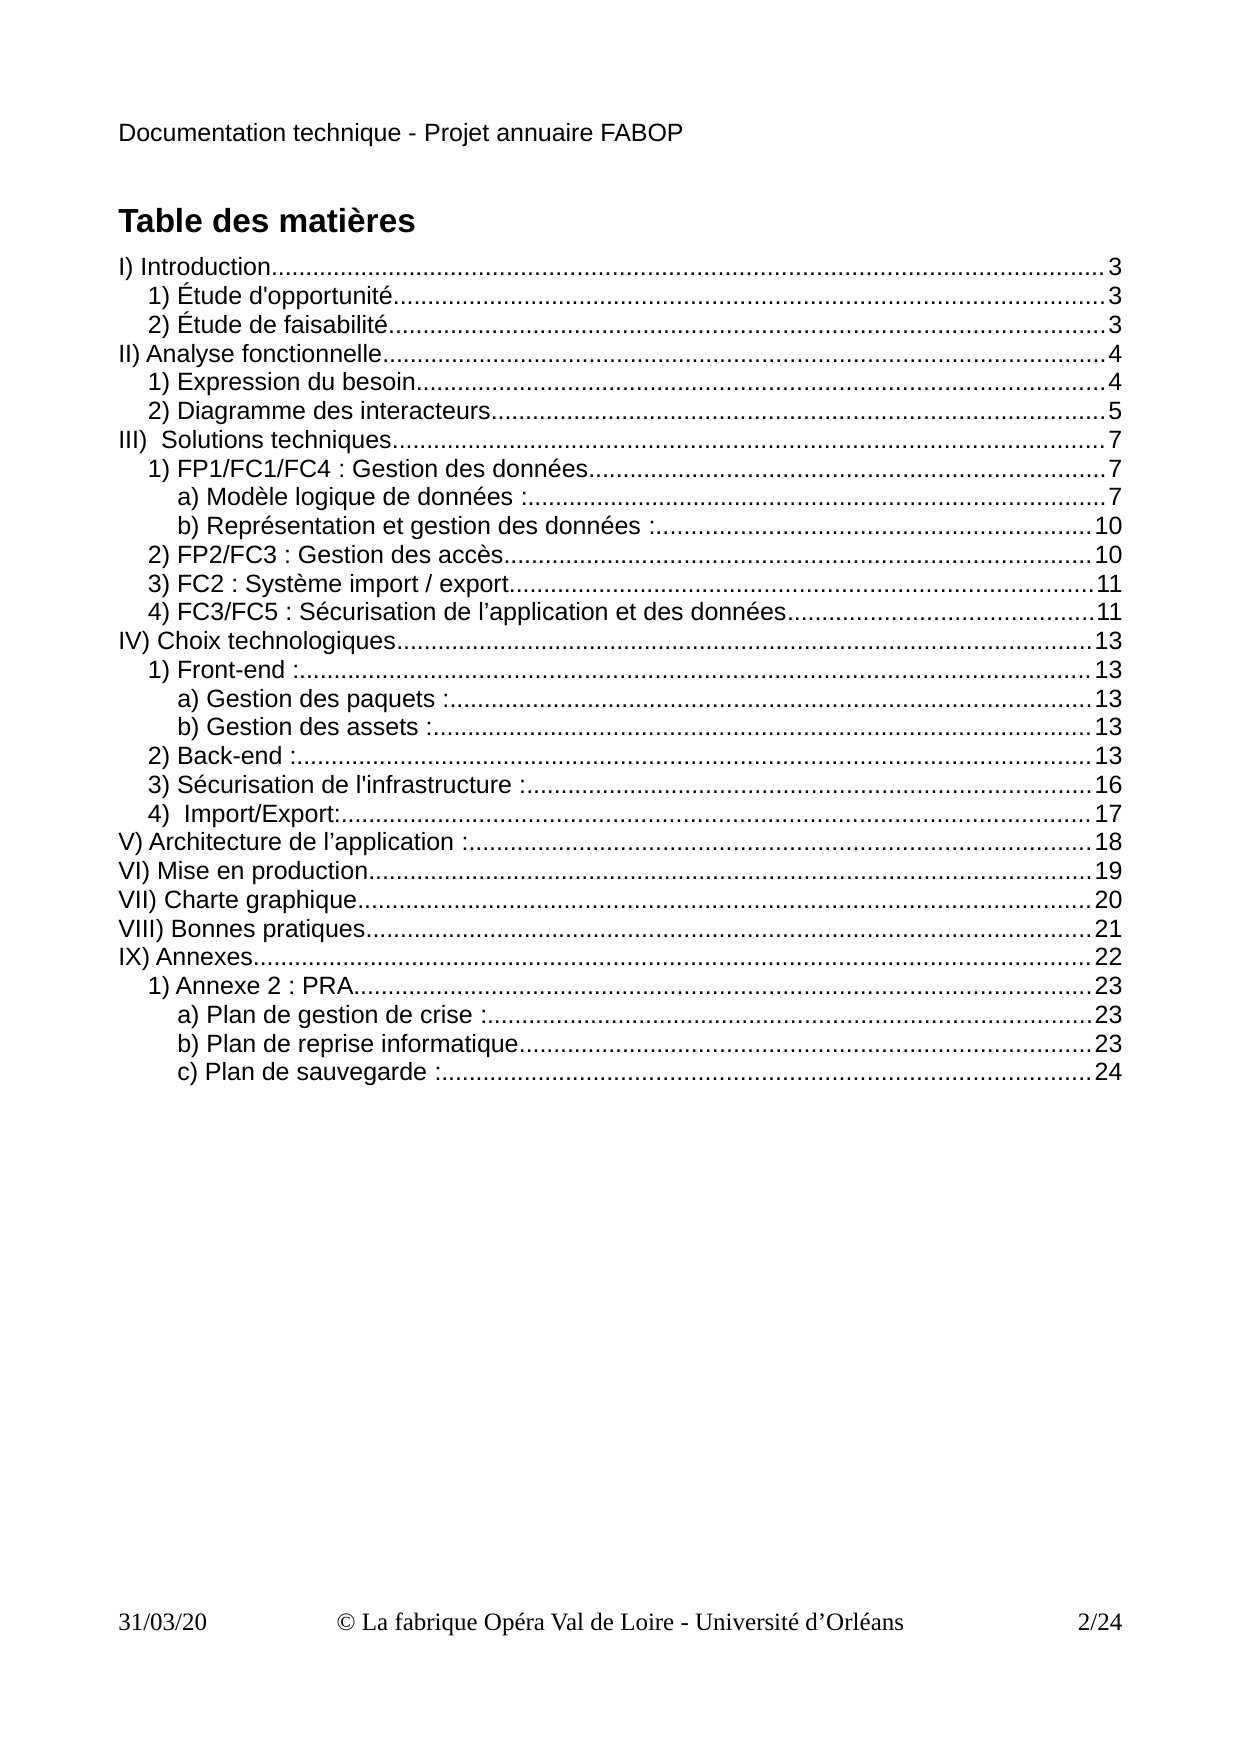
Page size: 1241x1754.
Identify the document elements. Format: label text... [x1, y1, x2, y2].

text a) Modèle logique de données : 7 [177, 482, 1122, 511]
text 1) Annexe 2 : PRA 23 [148, 971, 1122, 1000]
text VII) Charte graphique 20 [118, 885, 1122, 913]
text 3) FC2 : Système import / export 11 [148, 568, 1122, 597]
text a) Plan de gestion de crise : 23 [177, 1000, 1122, 1028]
text 2) FP2/FC3 : Gestion des accès 10 [148, 540, 1122, 568]
text 1) Expression du besoin 4 [148, 367, 1122, 396]
text c) Plan de sauvegarde : 24 [177, 1057, 1122, 1086]
text 4) FC3/FC5 : Sécurisation de l’application et des données 11 [148, 597, 1122, 626]
text V) Architecture de l’application : 18 [118, 827, 1122, 856]
text 2) Diagramme des interacteurs 5 [148, 396, 1122, 425]
text b) Gestion des assets : 13 [177, 712, 1122, 741]
text b) Plan de reprise informatique 23 [177, 1028, 1122, 1057]
text 1) Étude d'opportunité 3 [148, 281, 1122, 310]
text II) Analyse fonctionnelle 4 [118, 338, 1122, 367]
text III) Solutions techniques 7 [118, 425, 1122, 453]
text a) Gestion des paquets : 13 [177, 683, 1122, 712]
text 2) Back-end : 13 [148, 741, 1122, 770]
text IV) Choix technologiques 13 [118, 626, 1122, 655]
text I) Introduction 3 [118, 252, 1122, 281]
text IX) Annexes 22 [118, 942, 1122, 971]
text 3) Sécurisation de l'infrastructure : 16 [148, 770, 1122, 798]
text VI) Mise en production 19 [118, 856, 1122, 885]
text 1) FP1/FC1/FC4 : Gestion des données 7 [148, 453, 1122, 482]
text 4) Import/Export: 17 [148, 798, 1122, 827]
text b) Représentation et gestion des données : 10 [177, 511, 1122, 540]
text 2) Étude de faisabilité 3 [148, 310, 1122, 338]
text 1) Front-end : 13 [148, 655, 1122, 683]
subtitle Table des matières [118, 201, 1122, 240]
text VIII) Bonnes pratiques 21 [118, 913, 1122, 942]
